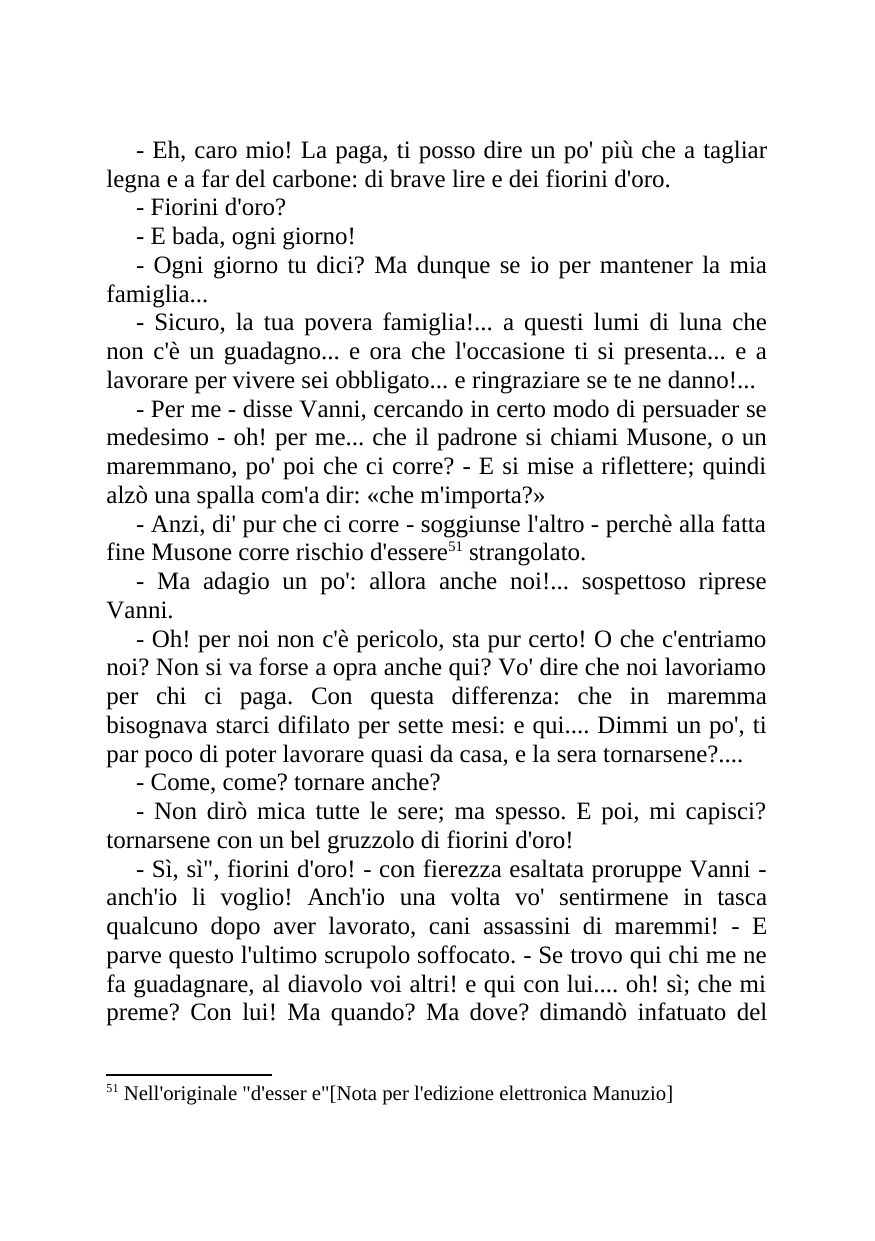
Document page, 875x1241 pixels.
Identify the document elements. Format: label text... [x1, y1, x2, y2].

text - Non dirò mica tutte le sere; ma spesso. E poi, mi capisci? tornarsene con un bel gruzzolo di fiorini d'oro! [106, 796, 768, 854]
text Nell'originale "d'esser e"[Nota per l'edizione elettronica Manuzio] [106, 1081, 768, 1105]
text - Per me - disse Vanni, cercando in certo modo di persuader se medesimo - oh! per me... che il padrone si chiami Musone, o un maremmano, po' poi che ci corre? - E si mise a riflettere; quindi alzò una spalla com'a dir: «che m'importa?» [106, 394, 768, 509]
text - E bada, ogni giorno! [106, 221, 768, 250]
text - Eh, caro mio! La paga, ti posso dire un po' più che a tagliar legna e a far del carbone: di brave lire e dei fiorini d'oro. [106, 135, 768, 192]
text - Ma adagio un po': allora anche noi!... sospettoso riprese Vanni. [106, 566, 768, 624]
text - Anzi, di' pur che ci corre - soggiunse l'altro - perchè alla fatta fine Musone corre rischio d'essere strangolato. [106, 509, 768, 566]
text - Ogni giorno tu dici? Ma dunque se io per mantener la mia famiglia... [106, 250, 768, 307]
text - Fiorini d'oro? [106, 192, 768, 221]
text - Come, come? tornare anche? [106, 767, 768, 796]
text - Oh! per noi non c'è pericolo, sta pur certo! O che c'entriamo noi? Non si va forse a opra anche qui? Vo' dire che noi lavoriamo per chi ci paga. Con questa differenza: che in maremma bisognava starci difilato per sette mesi: e qui.... Dimmi un po', ti par poco di poter lavorare quasi da casa, e la sera tornarsene?.... [106, 624, 768, 767]
text - Sì, sì", fiorini d'oro! - con fierezza esaltata proruppe Vanni - anch'io li voglio! Anch'io una volta vo' sentirmene in tasca qualcuno dopo aver lavorato, cani assassini di maremmi! - E parve questo l'ultimo scrupolo soffocato. - Se trovo qui chi me ne fa guadagnare, al diavolo voi altri! e qui con lui.... oh! sì; che mi preme? Con lui! Ma quando? Ma dove? dimandò infatuato del [106, 854, 768, 1026]
text - Sicuro, la tua povera famiglia!... a questi lumi di luna che non c'è un guadagno... e ora che l'occasione ti si presenta... e a lavorare per vivere sei obbligato... e ringraziare se te ne danno!... [106, 307, 768, 394]
